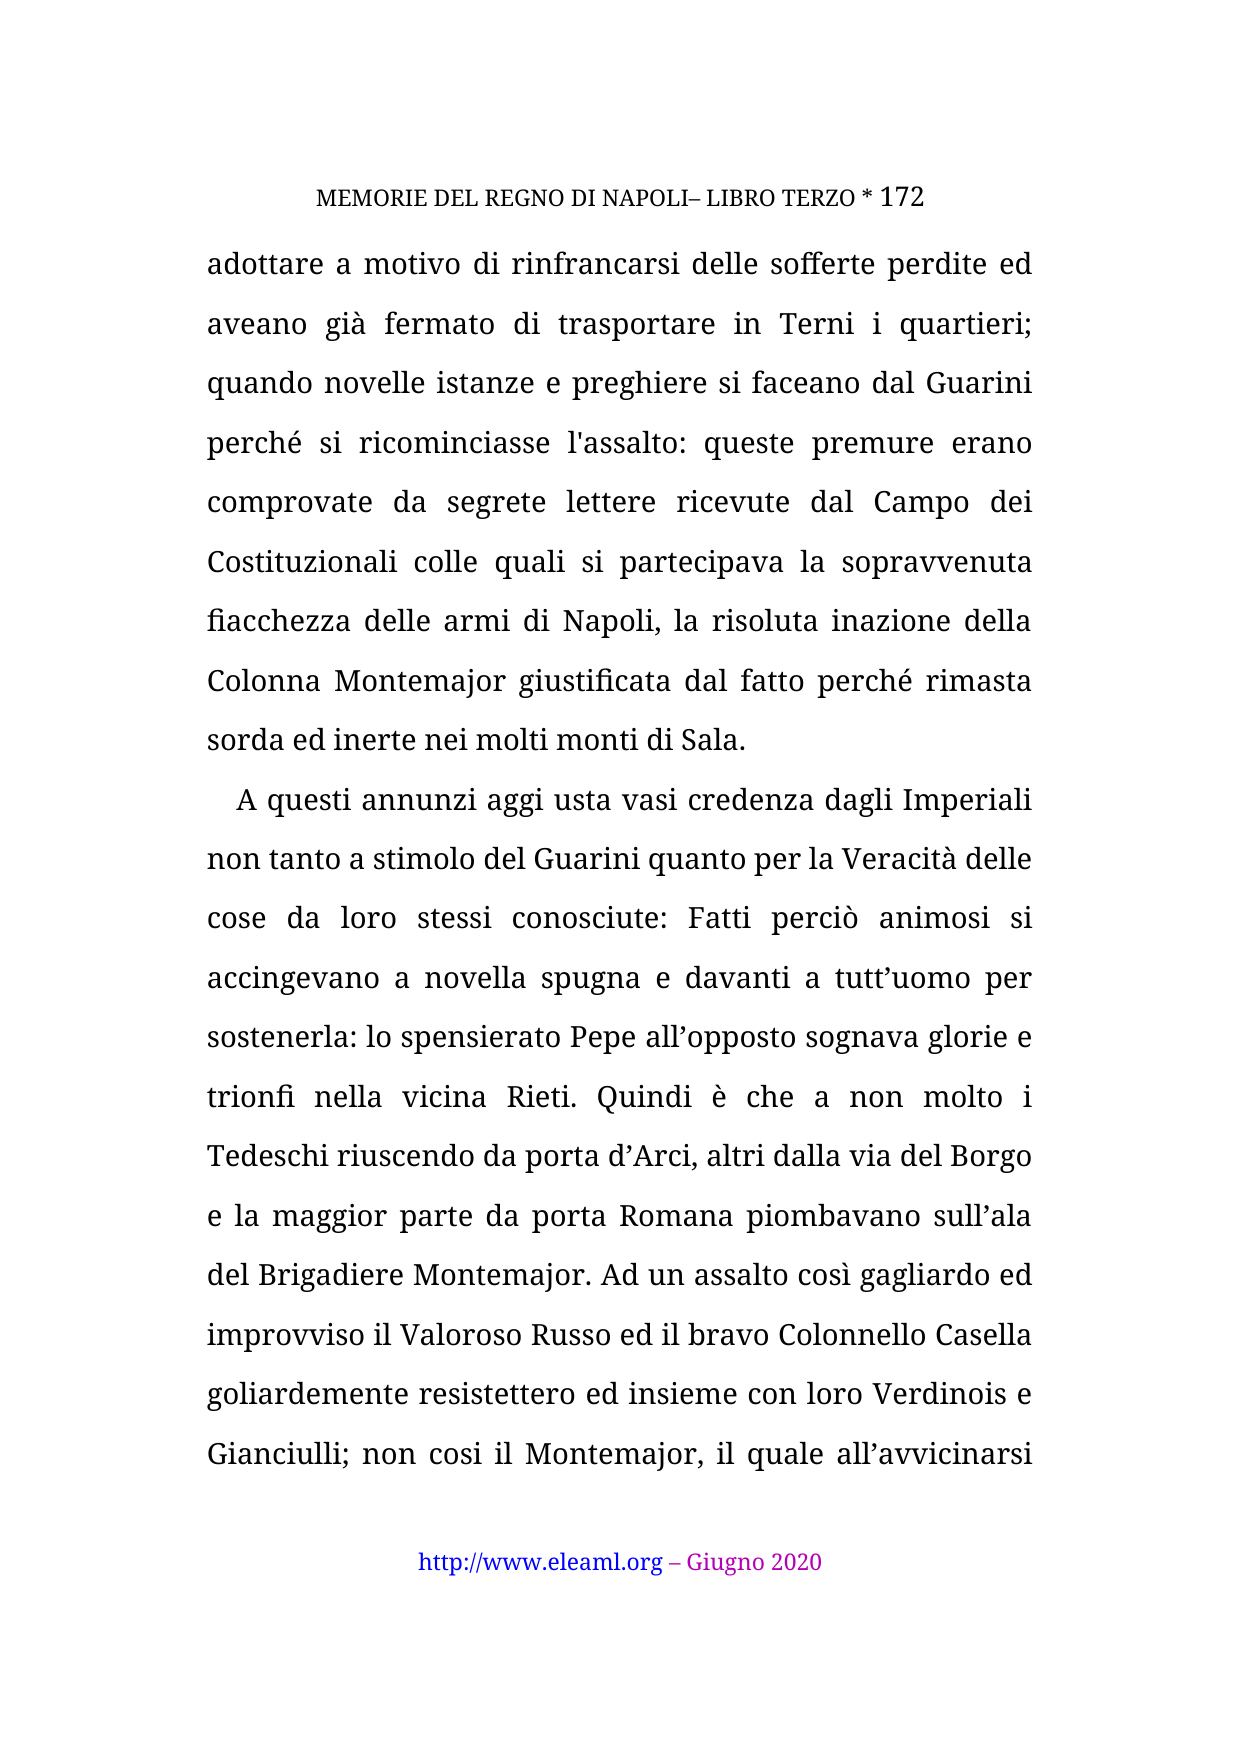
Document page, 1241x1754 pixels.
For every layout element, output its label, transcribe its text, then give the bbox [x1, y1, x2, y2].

text A questi annunzi aggi usta vasi credenza dagli Imperiali non tanto a stimolo del Guarini quanto per la Veracità delle cose da loro stessi conosciute: Fatti perciò animosi si accingevano a novella spugna e davanti a tutt’uomo per sostenerla: lo spensierato Pepe all’opposto sognava glorie e trionfi nella vicina Rieti. Quindi è che a non molto i Tedeschi riuscendo da porta d’Arci, altri dalla via del Borgo e la maggior parte da porta Romana piombavano sull’ala del Brigadiere Montemajor. Ad un assalto così gagliardo ed improvviso il Valoroso Russo ed il bravo Colonnello Casella goliardemente resistettero ed insieme con loro Verdinois e Gianciulli; non cosi il Montemajor, il quale all’avvicinarsi [207, 779, 1033, 1473]
text adottare a motivo di rinfrancarsi delle sofferte perdite ed aveano già fermato di trasportare in Terni i quartieri; quando novelle istanze e preghiere si faceano dal Guarini perché si ricominciasse l'assalto: queste premure erano comprovate da segrete lettere ricevute dal Campo dei Costituzionali colle quali si partecipava la sopravvenuta fiacchezza delle armi di Napoli, la risoluta inazione della Colonna Montemajor giustificata dal fatto perché rimasta sorda ed inerte nei molti monti di Sala. [207, 243, 1033, 759]
